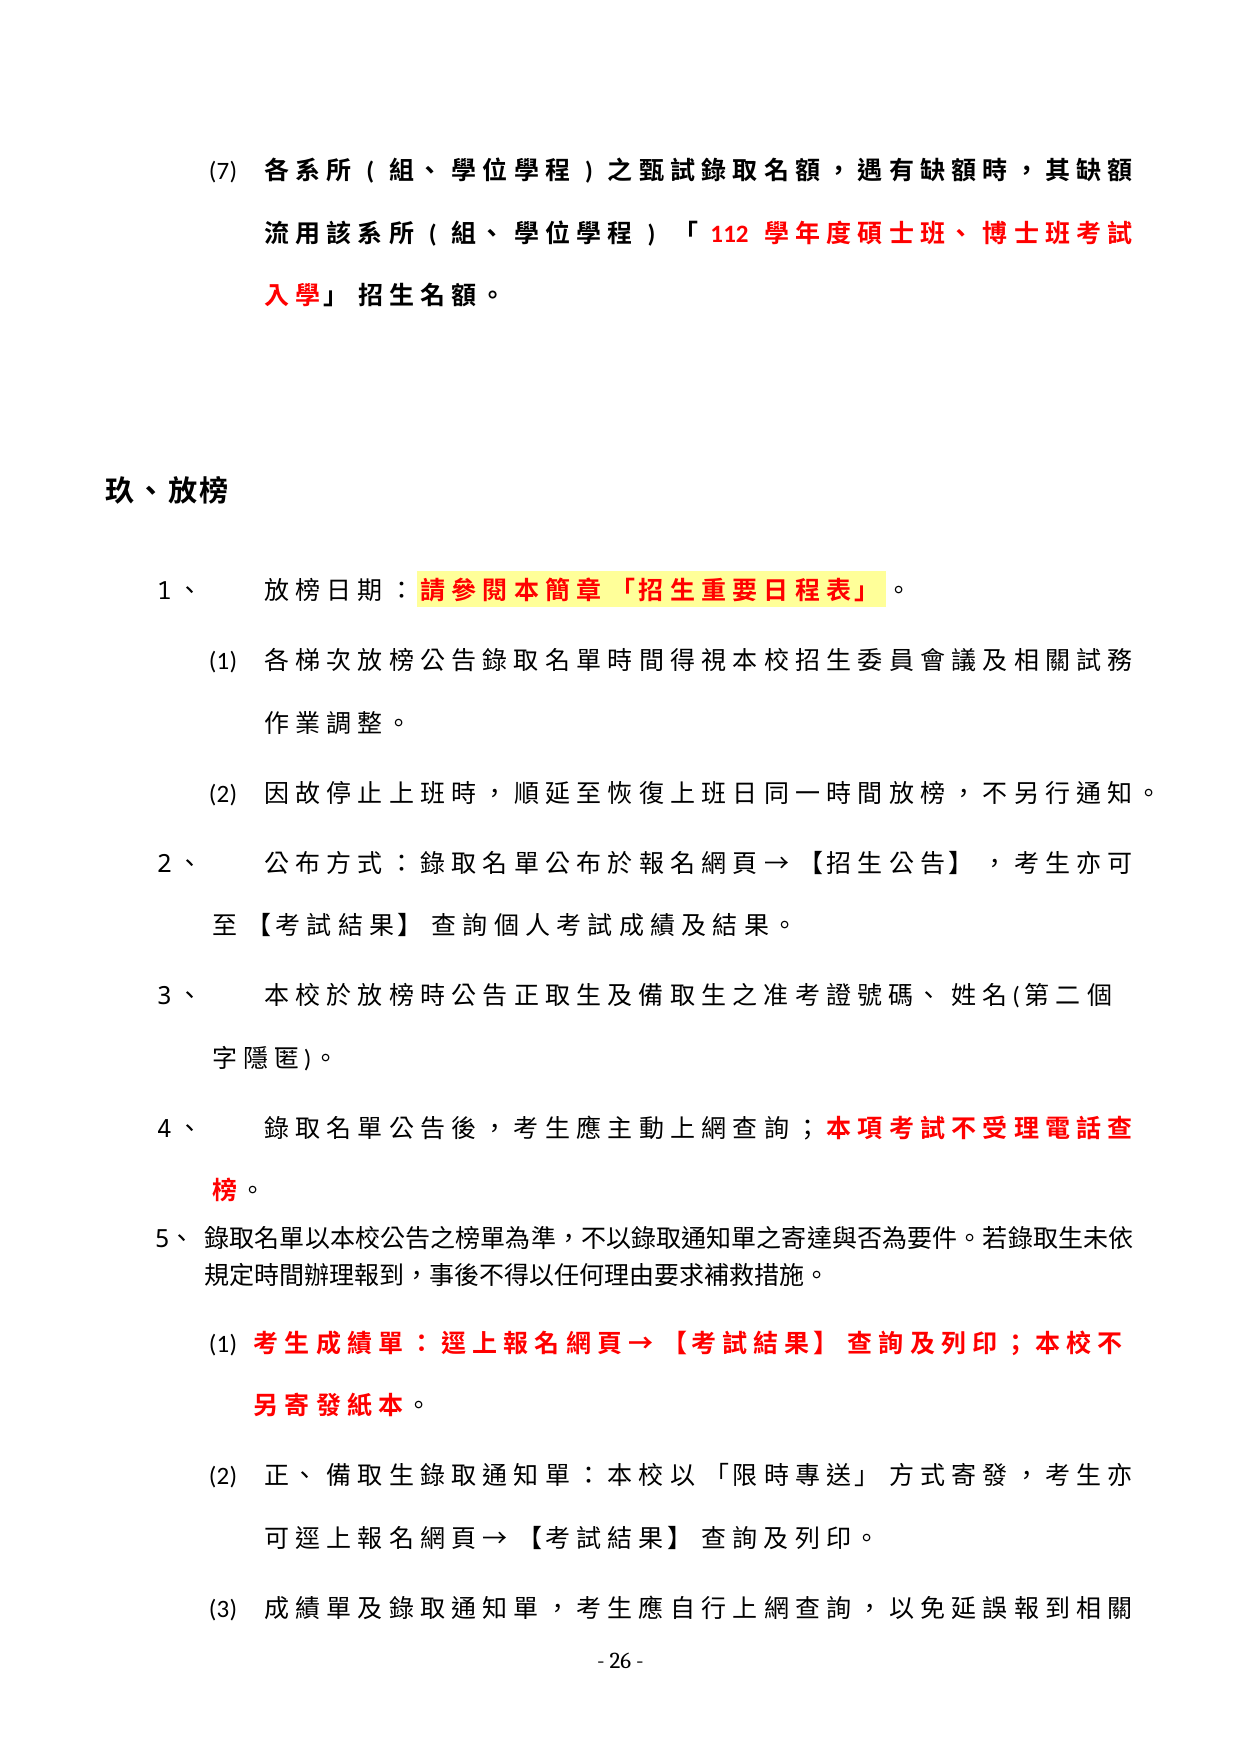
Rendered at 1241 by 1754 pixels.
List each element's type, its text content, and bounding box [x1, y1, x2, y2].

list 各梯次放榜公告錄取名單時間得視本校招生委員會議及相關試務作業調整。 [204, 617, 1136, 742]
list 放榜日期：請參閱本簡章「招生重要日程表」。 [155, 547, 1136, 609]
list 各系所(組、學位學程)之甄試錄取名額，遇有缺額時，其缺額流用該系所(組、學位學程)「112學年度碩士班、博士班考試入學」招生名額。 [204, 127, 1136, 314]
list 因故停止上班時，順延至恢復上班日同一時間放榜，不另行通知。 [204, 749, 1136, 812]
list 錄取名單公告後，考生應主動上網查詢；本項考試不受理電話查榜。 [154, 1084, 1136, 1209]
list 本校於放榜時公告正取生及備取生之准考證號碼、姓名(第二個字隱匿)。 [154, 952, 1136, 1077]
text 玖、放榜 [104, 447, 1136, 509]
list 正、備取生錄取通知單：本校以「限時專送」方式寄發，考生亦可逕上報名網頁→【考試結果】查詢及列印。 [204, 1432, 1136, 1557]
list 錄取名單以本校公告之榜單為準，不以錄取通知單之寄達與否為要件。若錄取生未依規定時間辦理報到，事後不得以任何理由要求補救措施。 [154, 1217, 1136, 1292]
list 成績單及錄取通知單，考生應自行上網查詢，以免延誤報到相關作業。 [204, 1564, 1136, 1627]
list 考生成績單：逕上報名網頁→【考試結果】查詢及列印；本校不另寄發紙本。 [204, 1299, 1136, 1424]
list 公布方式：錄取名單公布於報名網頁→【招生公告】，考生亦可至【考試結果】查詢個人考試成績及結果。 [154, 819, 1136, 944]
